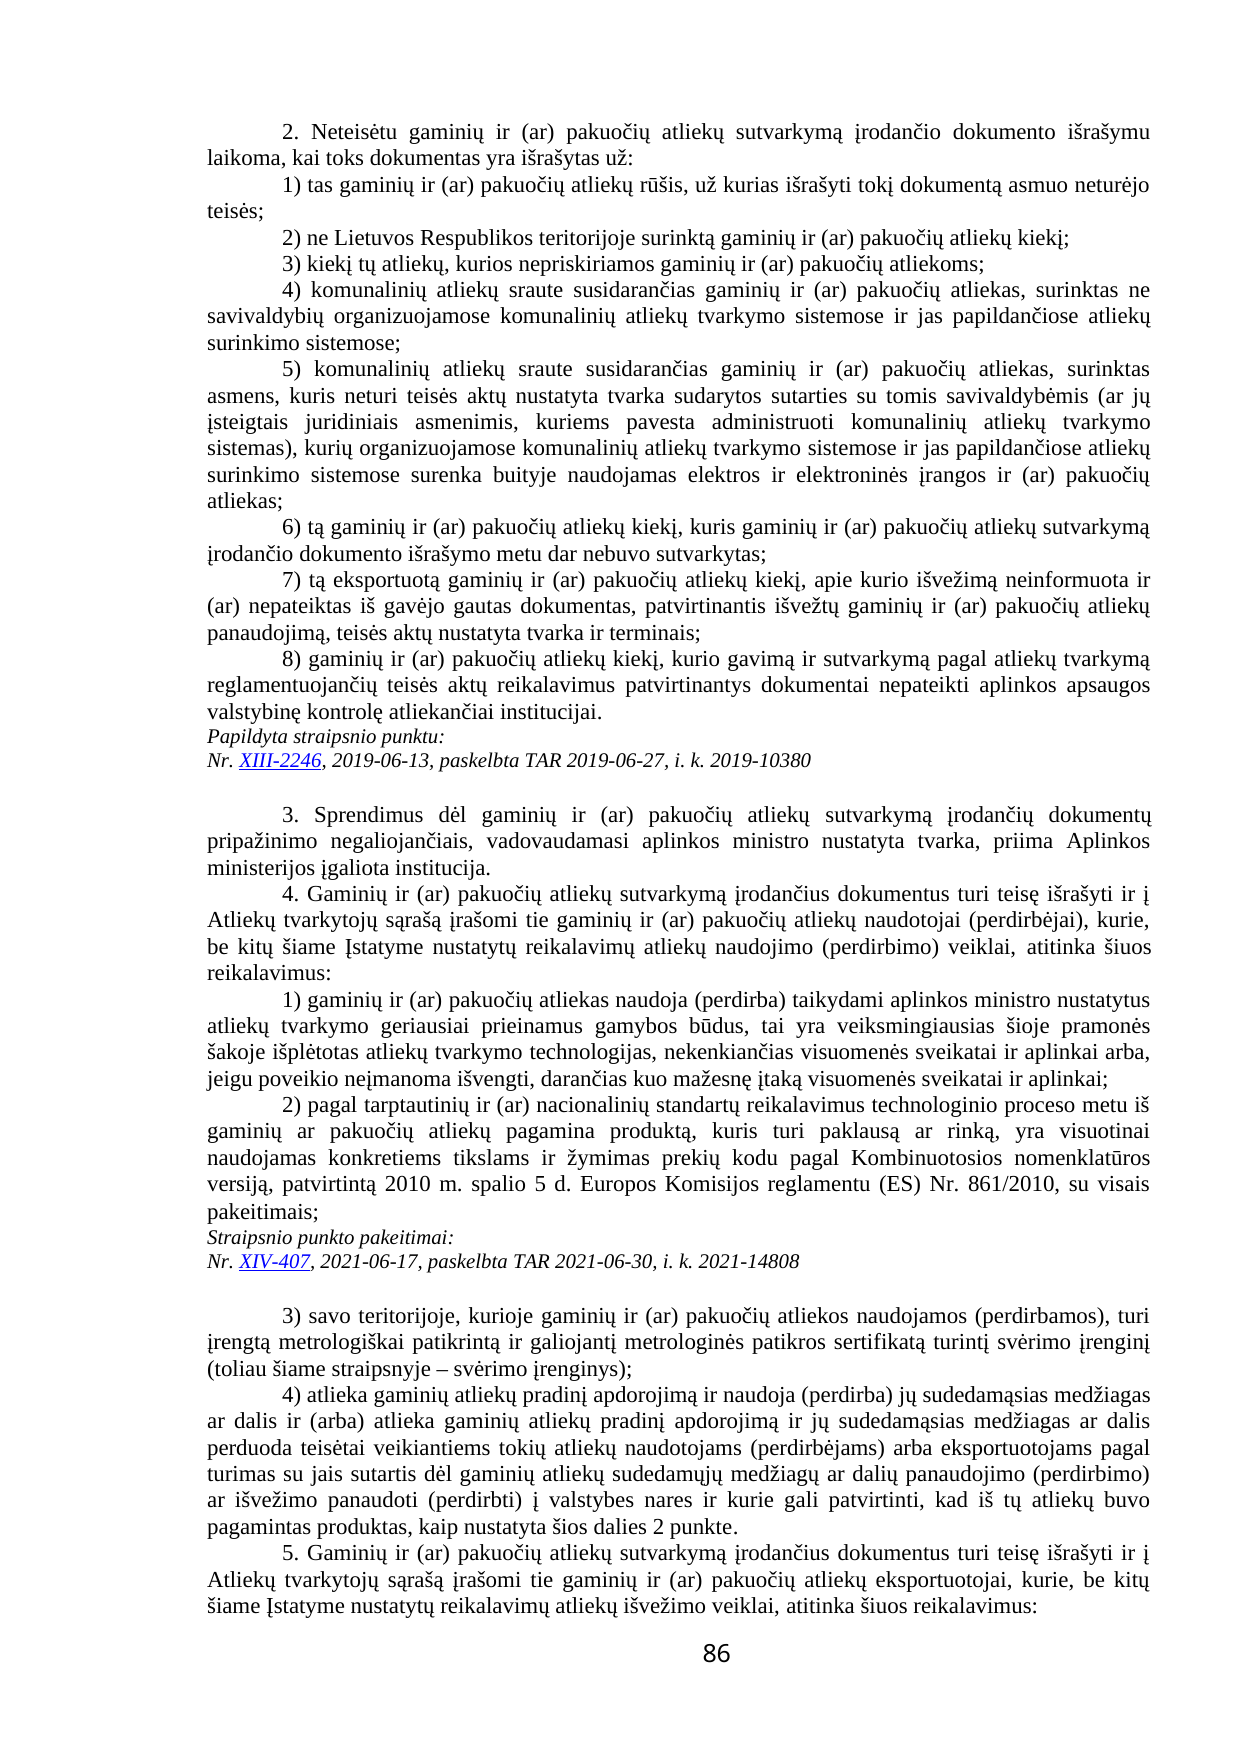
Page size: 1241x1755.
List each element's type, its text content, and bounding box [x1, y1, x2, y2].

text 5) komunalinių atliekų sraute susidarančias gaminių ir (ar) pakuočių atliekas, surinktas asmens, kuris neturi teisės aktų nustatyta tvarka sudarytos sutarties su tomis savivaldybėmis (ar jų įsteigtais juridiniais asmenimis, kuriems pavesta administruoti komunalinių atliekų tvarkymo sistemas), kurių organizuojamose komunalinių atliekų tvarkymo sistemose ir jas papildančiose atliekų surinkimo sistemose surenka buityje naudojamas elektros ir elektroninės įrangos ir (ar) pakuočių atliekas; [207, 355, 1152, 513]
text Nr. XIII-2246, 2019-06-13, paskelbta TAR 2019-06-27, i. k. 2019-10380 [207, 748, 1152, 772]
text 7) tą eksportuotą gaminių ir (ar) pakuočių atliekų kiekį, apie kurio išvežimą neinformuota ir (ar) nepateiktas iš gavėjo gautas dokumentas, patvirtinantis išvežtų gaminių ir (ar) pakuočių atliekų panaudojimą, teisės aktų nustatyta tvarka ir terminais; [207, 566, 1152, 645]
text 6) tą gaminių ir (ar) pakuočių atliekų kiekį, kuris gaminių ir (ar) pakuočių atliekų sutvarkymą įrodančio dokumento išrašymo metu dar nebuvo sutvarkytas; [207, 513, 1152, 566]
text Nr. XIV-407, 2021-06-17, paskelbta TAR 2021-06-30, i. k. 2021-14808 [207, 1249, 1152, 1273]
text 3. Sprendimus dėl gaminių ir (ar) pakuočių atliekų sutvarkymą įrodančių dokumentų pripažinimo negaliojančiais, vadovaudamasi aplinkos ministro nustatyta tvarka, priima Aplinkos ministerijos įgaliota institucija. [207, 801, 1152, 880]
text 4. Gaminių ir (ar) pakuočių atliekų sutvarkymą įrodančius dokumentus turi teisę išrašyti ir į Atliekų tvarkytojų sąrašą įrašomi tie gaminių ir (ar) pakuočių atliekų naudotojai (perdirbėjai), kurie, be kitų šiame Įstatyme nustatytų reikalavimų atliekų naudojimo (perdirbimo) veiklai, atitinka šiuos reikalavimus: [207, 880, 1152, 986]
text 2) ne Lietuvos Respublikos teritorijoje surinktą gaminių ir (ar) pakuočių atliekų kiekį; [207, 223, 1152, 250]
text 8) gaminių ir (ar) pakuočių atliekų kiekį, kurio gavimą ir sutvarkymą pagal atliekų tvarkymą reglamentuojančių teisės aktų reikalavimus patvirtinantys dokumentai nepateikti aplinkos apsaugos valstybinę kontrolę atliekančiai institucijai. [207, 645, 1152, 724]
text 4) atlieka gaminių atliekų pradinį apdorojimą ir naudoja (perdirba) jų sudedamąsias medžiagas ar dalis ir (arba) atlieka gaminių atliekų pradinį apdorojimą ir jų sudedamąsias medžiagas ar dalis perduoda teisėtai veikiantiems tokių atliekų naudotojams (perdirbėjams) arba eksportuotojams pagal turimas su jais sutartis dėl gaminių atliekų sudedamųjų medžiagų ar dalių panaudojimo (perdirbimo) ar išvežimo panaudoti (perdirbti) į valstybes nares ir kurie gali patvirtinti, kad iš tų atliekų buvo pagamintas produktas, kaip nustatyta šios dalies 2 punkte. [207, 1381, 1152, 1539]
text 1) gaminių ir (ar) pakuočių atliekas naudoja (perdirba) taikydami aplinkos ministro nustatytus atliekų tvarkymo geriausiai prieinamus gamybos būdus, tai yra veiksmingiausias šioje pramonės šakoje išplėtotas atliekų tvarkymo technologijas, nekenkiančias visuomenės sveikatai ir aplinkai arba, jeigu poveikio neįmanoma išvengti, darančias kuo mažesnę įtaką visuomenės sveikatai ir aplinkai; [207, 986, 1152, 1091]
text 2. Neteisėtu gaminių ir (ar) pakuočių atliekų sutvarkymą įrodančio dokumento išrašymu laikoma, kai toks dokumentas yra išrašytas už: [207, 118, 1152, 171]
text 1) tas gaminių ir (ar) pakuočių atliekų rūšis, už kurias išrašyti tokį dokumentą asmuo neturėjo teisės; [207, 171, 1152, 223]
text Straipsnio punkto pakeitimai: [207, 1225, 1152, 1249]
text 5. Gaminių ir (ar) pakuočių atliekų sutvarkymą įrodančius dokumentus turi teisę išrašyti ir į Atliekų tvarkytojų sąrašą įrašomi tie gaminių ir (ar) pakuočių atliekų eksportuotojai, kurie, be kitų šiame Įstatyme nustatytų reikalavimų atliekų išvežimo veiklai, atitinka šiuos reikalavimus: [207, 1539, 1152, 1618]
text 4) komunalinių atliekų sraute susidarančias gaminių ir (ar) pakuočių atliekas, surinktas ne savivaldybių organizuojamose komunalinių atliekų tvarkymo sistemose ir jas papildančiose atliekų surinkimo sistemose; [207, 276, 1152, 355]
text Papildyta straipsnio punktu: [207, 724, 1152, 748]
text 3) savo teritorijoje, kurioje gaminių ir (ar) pakuočių atliekos naudojamos (perdirbamos), turi įrengtą metrologiškai patikrintą ir galiojantį metrologinės patikros sertifikatą turintį svėrimo įrenginį (toliau šiame straipsnyje – svėrimo įrenginys); [207, 1302, 1152, 1381]
text 2) pagal tarptautinių ir (ar) nacionalinių standartų reikalavimus technologinio proceso metu iš gaminių ar pakuočių atliekų pagamina produktą, kuris turi paklausą ar rinką, yra visuotinai naudojamas konkretiems tikslams ir žymimas prekių kodu pagal Kombinuotosios nomenklatūros versiją, patvirtintą 2010 m. spalio 5 d. Europos Komisijos reglamentu (ES) Nr. 861/2010, su visais pakeitimais; [207, 1091, 1152, 1225]
text 3) kiekį tų atliekų, kurios nepriskiriamos gaminių ir (ar) pakuočių atliekoms; [207, 250, 1152, 276]
